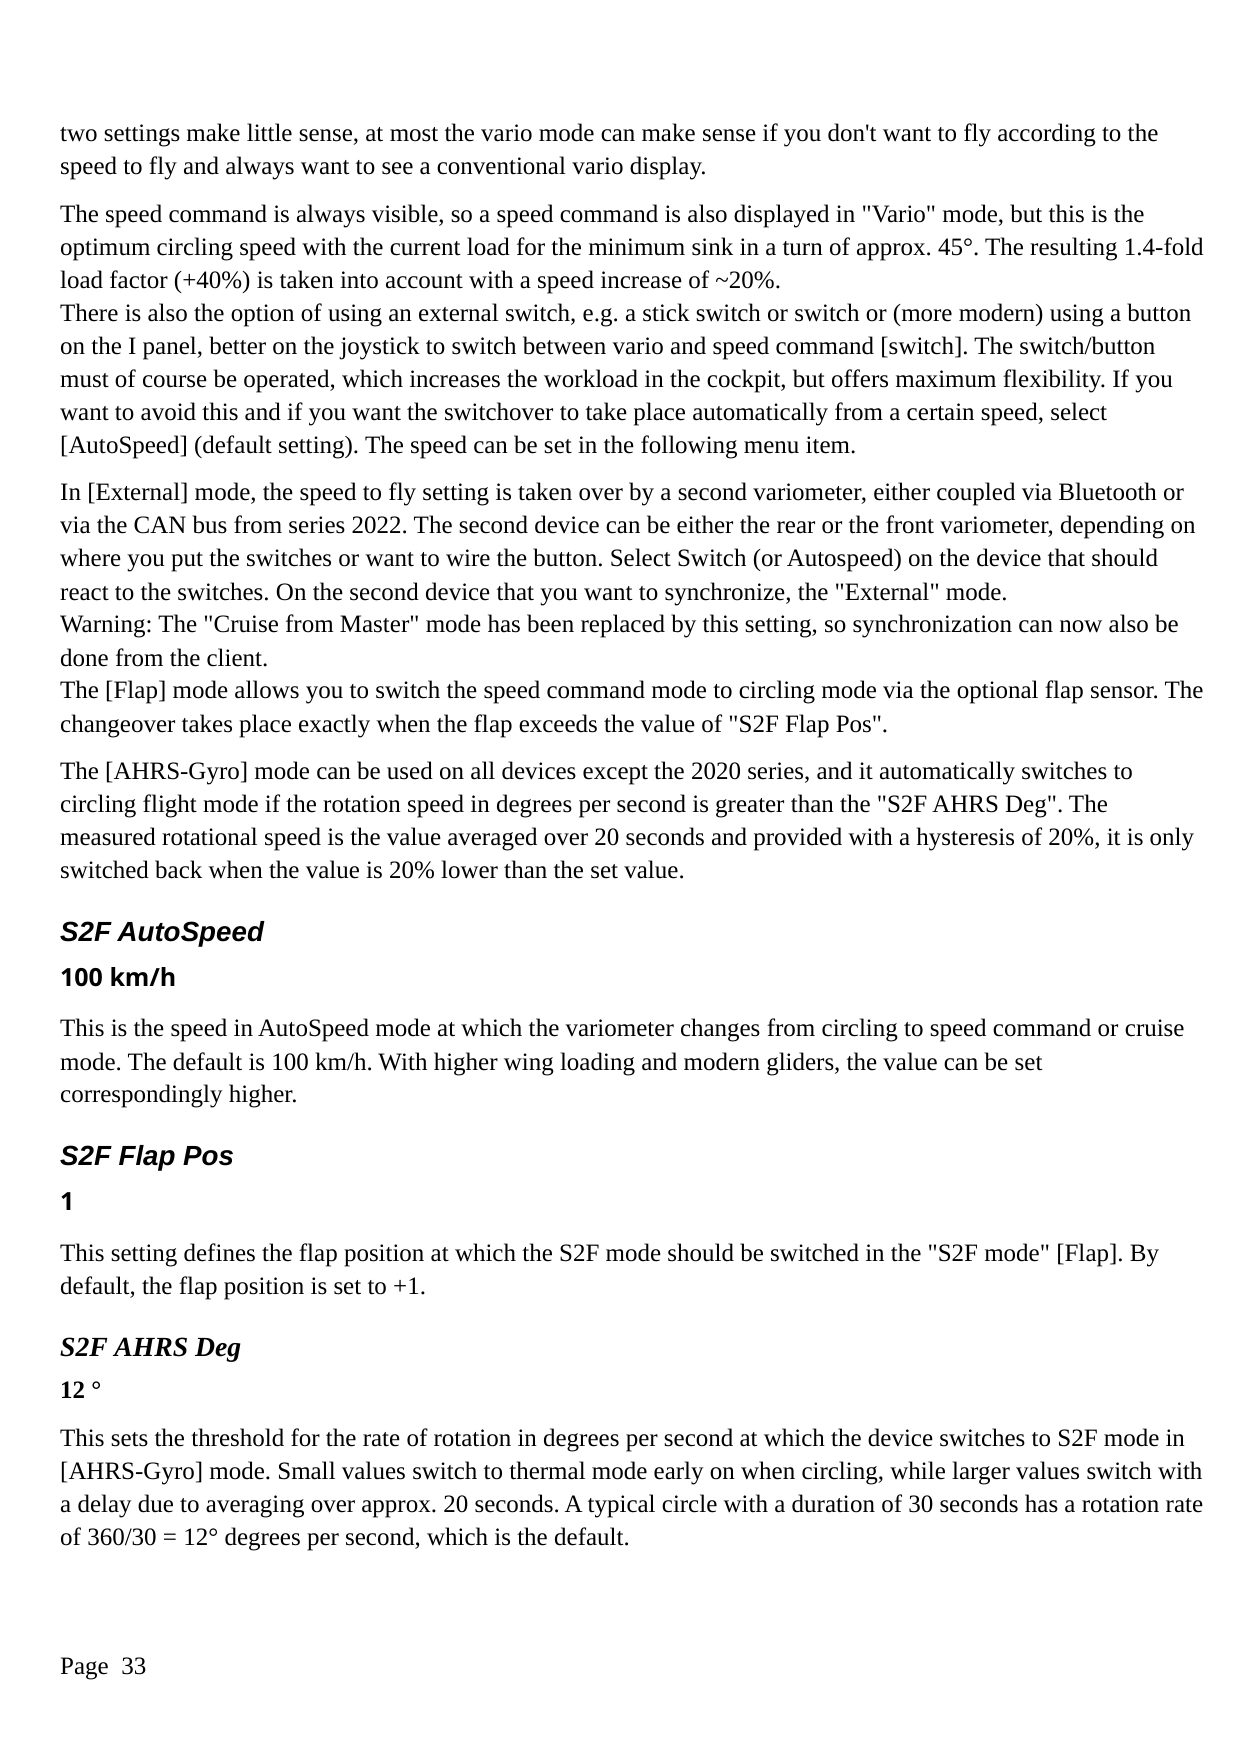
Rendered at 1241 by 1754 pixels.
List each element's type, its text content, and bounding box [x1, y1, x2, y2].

text The [AHRS-Gyro] mode can be used on all devices except the 2020 series, and it automatically switches to circling flight mode if the rotation speed in degrees per second is greater than the "S2F AHRS Deg". The measured rotational speed is the value averaged over 20 seconds and provided with a hysteresis of 20%, it is only switched back when the value is 20% lower than the set value. [60, 756, 1207, 884]
text The speed command is always visible, so a speed command is also displayed in "Vario" mode, but this is the optimum circling speed with the current load for the minimum sink in a turn of approx. 45°. The resulting 1.4-fold load factor (+40%) is taken into account with a speed increase of ~20%. There is also the option of using an external switch, e.g. a stick switch or switch or (more modern) using a button on the I panel, better on the joystick to switch between vario and speed command [switch]. The switch/button must of course be operated, which increases the workload in the cockpit, but offers maximum flexibility. If you want to avoid this and if you want the switchover to take place automatically from a certain speed, select [AutoSpeed] (default setting). The speed can be set in the following menu item. [60, 199, 1207, 459]
text This is the speed in AutoSpeed ​​mode at which the variometer changes from circling to speed command or cruise mode. The default is 100 km/h. With higher wing loading and modern gliders, the value can be set correspondingly higher. [60, 1013, 1207, 1108]
text two settings make little sense, at most the vario mode can make sense if you don't want to fly according to the speed to fly and always want to see a conventional vario display. [60, 118, 1207, 180]
subtitle S2F AHRS Deg [60, 1331, 1207, 1363]
subtitle S2F Flap Pos [60, 1140, 1207, 1172]
subtitle S2F AutoSpeed [60, 915, 1207, 947]
text 12 ° [60, 1375, 1207, 1404]
text This sets the threshold for the rate of rotation in degrees per second at which the device switches to S2F mode in [AHRS-Gyro] mode. Small values ​​switch to thermal mode early on when circling, while larger values ​​switch with a delay due to averaging over approx. 20 seconds. A typical circle with a duration of 30 seconds has a rotation rate of 360/30 = 12° degrees per second, which is the default. [60, 1423, 1207, 1551]
text This setting defines the flap position at which the S2F mode should be switched in the "S2F mode" [Flap]. By default, the flap position is set to +1. [60, 1238, 1207, 1299]
text 100 km/h [60, 960, 1207, 994]
text In [External] mode, the speed to fly setting is taken over by a second variometer, either coupled via Bluetooth or via the CAN bus from series 2022. The second device can be either the rear or the front variometer, depending on where you put the switches or want to wire the button. Select Switch (or Autospeed) on the device that should react to the switches. On the second device that you want to synchronize, the "External" mode. Warning: The "Cruise from Master" mode has been replaced by this setting, so synchronization can now also be done from the client. The [Flap] mode allows you to switch the speed command mode to circling mode via the optional flap sensor. The changeover takes place exactly when the flap exceeds the value of "S2F Flap Pos". [60, 477, 1207, 737]
text 1 [60, 1184, 1207, 1218]
